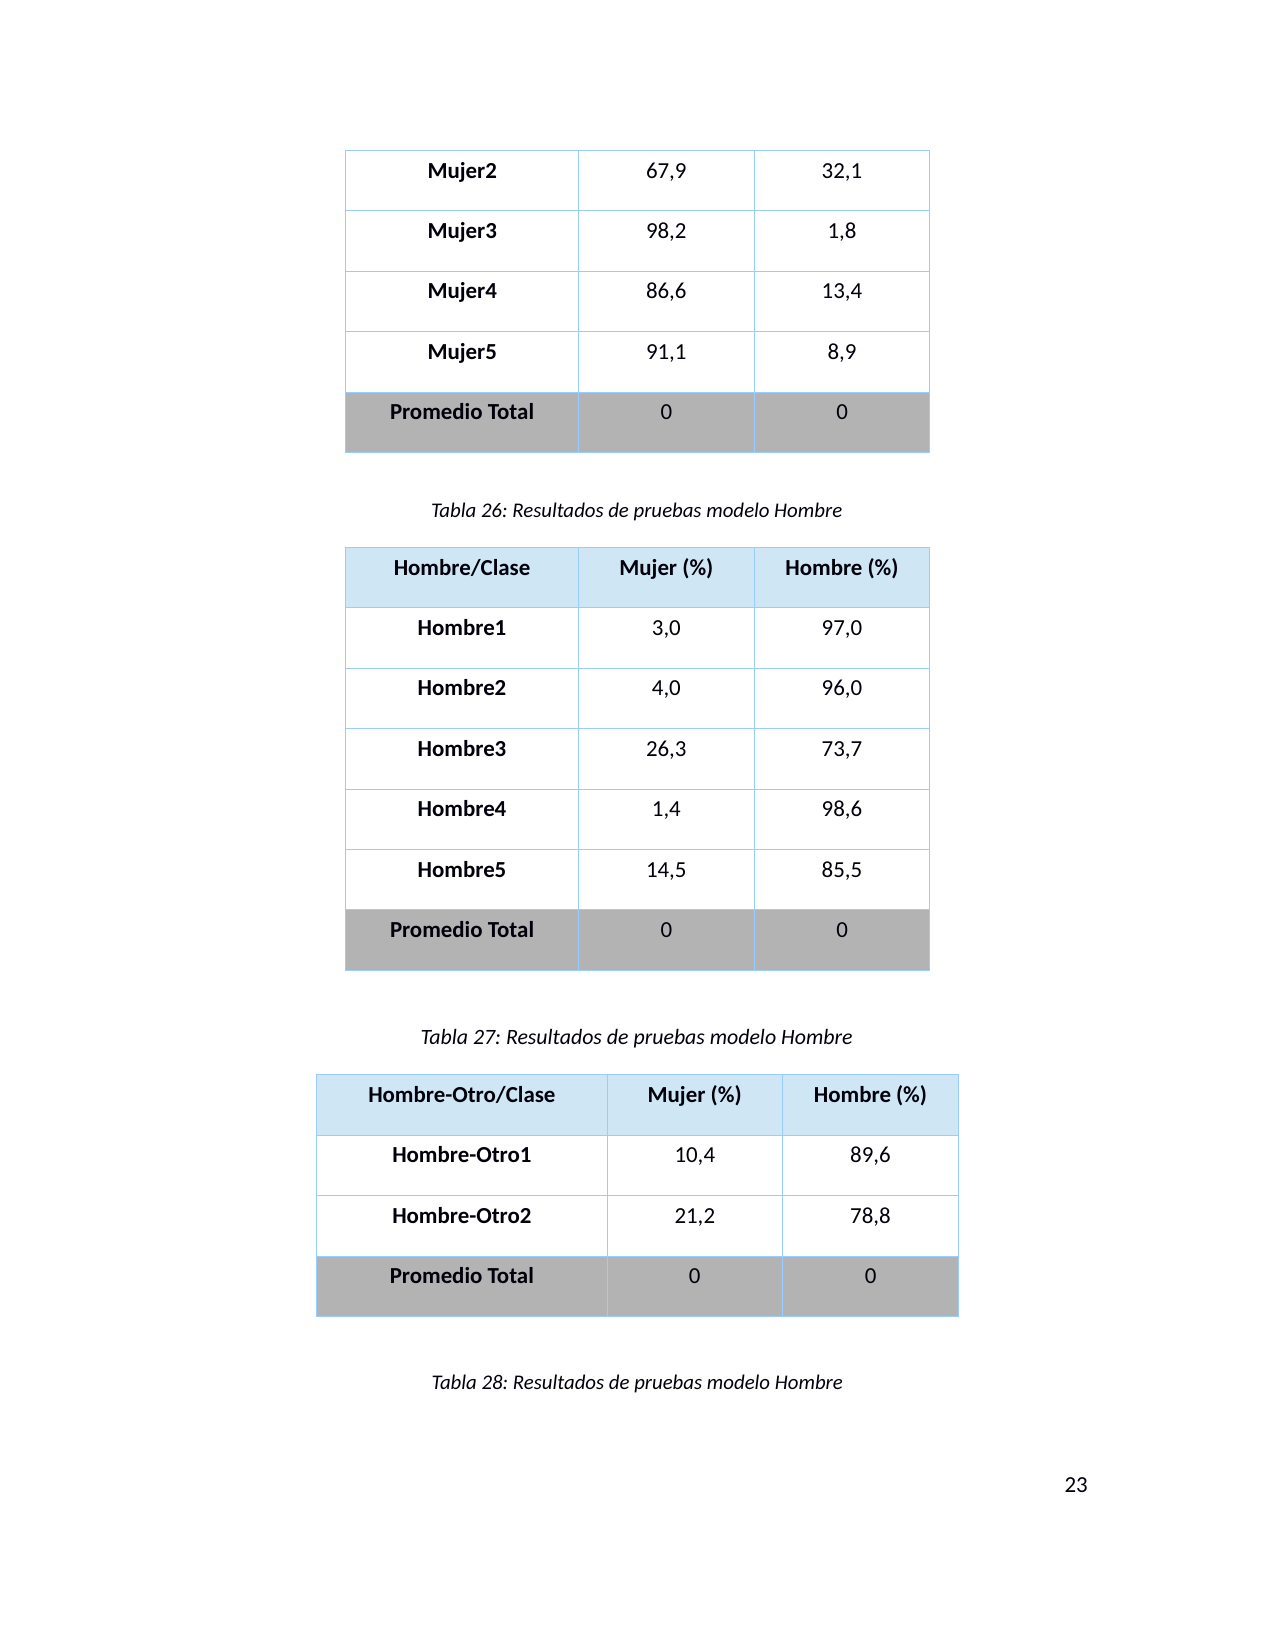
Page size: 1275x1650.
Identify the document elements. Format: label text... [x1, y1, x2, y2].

table_cell 85,5 [755, 850, 929, 909]
table_cell 4,0 [579, 669, 754, 728]
table_cell Hombre3 [346, 729, 578, 788]
table_cell 3,0 [579, 608, 754, 668]
table_header Hombre (%) [783, 1075, 958, 1135]
table_cell Hombre4 [346, 790, 578, 849]
table_cell Hombre-Otro1 [317, 1136, 607, 1195]
table_header Mujer (%) [608, 1075, 782, 1135]
table_header Hombre-Otro/Clase [317, 1075, 607, 1135]
table_cell Hombre1 [346, 608, 578, 668]
table_cell 15,8 [608, 1257, 782, 1316]
table_cell Hombre-Otro2 [317, 1196, 607, 1256]
table_cell 86,6 [579, 272, 754, 331]
table_cell Mujer3 [346, 211, 578, 271]
table_cell 98,6 [755, 790, 929, 849]
table_cell 97,0 [755, 608, 929, 668]
table_cell 26,3 [579, 729, 754, 788]
table_cell 78,8 [783, 1196, 958, 1256]
table_cell Promedio Total [346, 910, 578, 970]
table_cell 73,7 [755, 729, 929, 788]
table_cell 98,2 [579, 211, 754, 271]
table_cell 1,4 [579, 790, 754, 849]
table_cell Promedio Total [317, 1257, 607, 1316]
table_cell Hombre5 [346, 850, 578, 909]
list Tabla 27: Resultados de pruebas modelo Hombre [187, 1023, 1087, 1049]
table_header Hombre/Clase [346, 548, 578, 607]
table_cell 87,12 [579, 393, 754, 452]
table_cell 14,5 [579, 850, 754, 909]
table_cell Promedio Total [346, 393, 578, 452]
table_cell 32,1 [755, 151, 929, 210]
table_cell Mujer2 [346, 151, 578, 210]
table_cell Hombre2 [346, 669, 578, 728]
table_cell 9,84 [579, 910, 754, 970]
table_cell 89,6 [783, 1136, 958, 1195]
table_cell 1,8 [755, 211, 929, 271]
table_cell 91,1 [579, 332, 754, 392]
table_cell 67,9 [579, 151, 754, 210]
table_cell 96,0 [755, 669, 929, 728]
table_cell 10,4 [608, 1136, 782, 1195]
table_header Hombre (%) [755, 548, 929, 607]
table_cell Mujer4 [346, 272, 578, 331]
table_header Mujer (%) [579, 548, 754, 607]
table_cell 84,2 [783, 1257, 958, 1316]
table_cell 8,9 [755, 332, 929, 392]
table_cell Mujer5 [346, 332, 578, 392]
table_cell 90,16 [755, 910, 929, 970]
table_cell 12,88 [755, 393, 929, 452]
table_cell 13,4 [755, 272, 929, 331]
list Tabla 26: Resultados de pruebas modelo Hombre [187, 497, 1087, 522]
table_cell 21,2 [608, 1196, 782, 1256]
list Tabla 28: Resultados de pruebas modelo Hombre [189, 1369, 1087, 1394]
